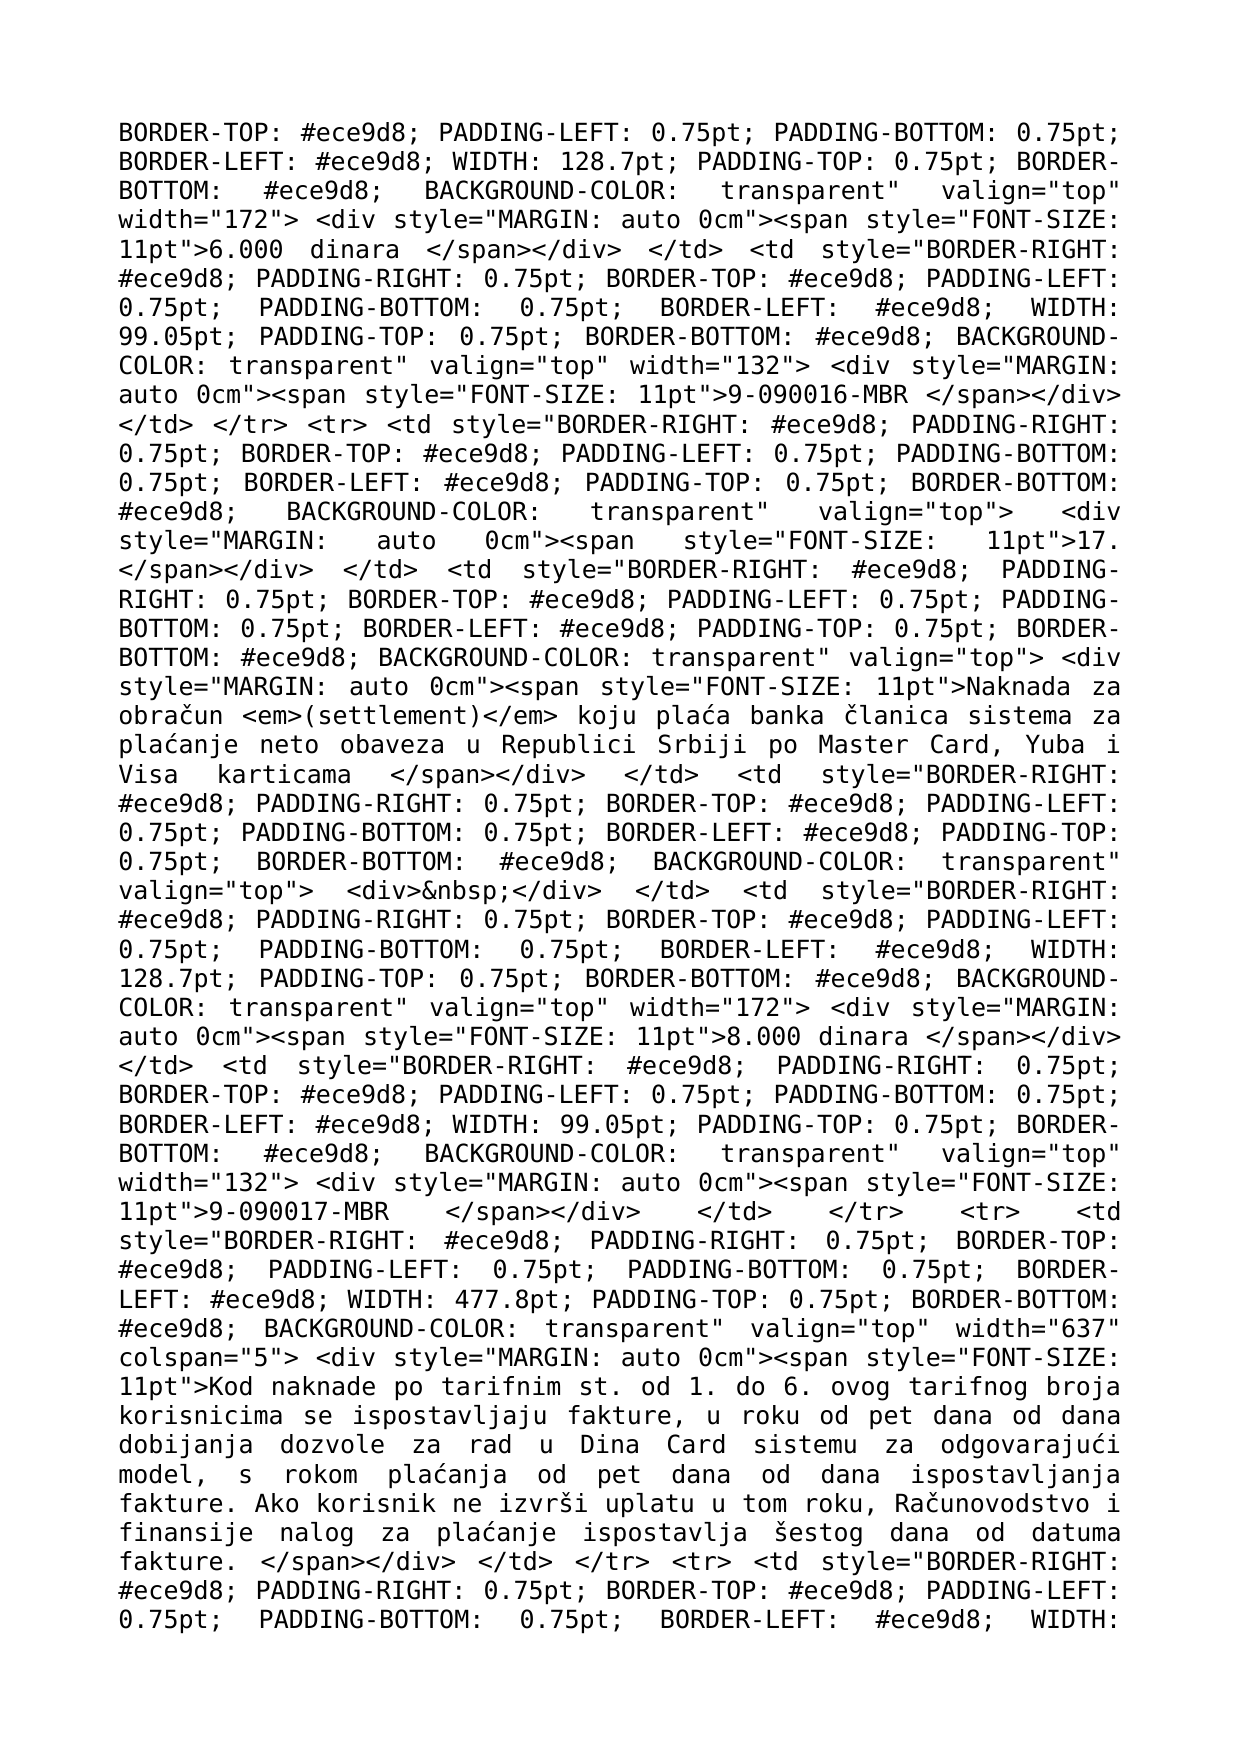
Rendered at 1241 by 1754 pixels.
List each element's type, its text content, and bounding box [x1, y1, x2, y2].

text BORDER-TOP: #ece9d8; PADDING-LEFT: 0.75pt; PADDING-BOTTOM: 0.75pt; BORDER-LEFT: #ece9d8; WIDTH: 128.7pt; PADDING-TOP: 0.75pt; BORDER-BOTTOM: #ece9d8; BACKGROUND-COLOR: transparent" valign="top" width="172"> <div style="MARGIN: auto 0cm"><span style="FONT-SIZE: 11pt">6.000 dinara </span></div> </td> <td style="BORDER-RIGHT: #ece9d8; PADDING-RIGHT: 0.75pt; BORDER-TOP: #ece9d8; PADDING-LEFT: 0.75pt; PADDING-BOTTOM: 0.75pt; BORDER-LEFT: #ece9d8; WIDTH: 99.05pt; PADDING-TOP: 0.75pt; BORDER-BOTTOM: #ece9d8; BACKGROUND-COLOR: transparent" valign="top" width="132"> <div style="MARGIN: auto 0cm"><span style="FONT-SIZE: 11pt">9-090016-MBR </span></div> </td> </tr> <tr> <td style="BORDER-RIGHT: #ece9d8; PADDING-RIGHT: 0.75pt; BORDER-TOP: #ece9d8; PADDING-LEFT: 0.75pt; PADDING-BOTTOM: 0.75pt; BORDER-LEFT: #ece9d8; PADDING-TOP: 0.75pt; BORDER-BOTTOM: #ece9d8; BACKGROUND-COLOR: transparent" valign="top"> <div style="MARGIN: auto 0cm"><span style="FONT-SIZE: 11pt">17. </span></div> </td> <td style="BORDER-RIGHT: #ece9d8; PADDING-RIGHT: 0.75pt; BORDER-TOP: #ece9d8; PADDING-LEFT: 0.75pt; PADDING-BOTTOM: 0.75pt; BORDER-LEFT: #ece9d8; PADDING-TOP: 0.75pt; BORDER-BOTTOM: #ece9d8; BACKGROUND-COLOR: transparent" valign="top"> <div style="MARGIN: auto 0cm"><span style="FONT-SIZE: 11pt">Naknada za obračun <em>(settlement)</em> koju plaća banka članica sistema za plaćanje neto obaveza u Republici Srbiji po Master Card, Yuba i Visa karticama </span></div> </td> <td style="BORDER-RIGHT: #ece9d8; PADDING-RIGHT: 0.75pt; BORDER-TOP: #ece9d8; PADDING-LEFT: 0.75pt; PADDING-BOTTOM: 0.75pt; BORDER-LEFT: #ece9d8; PADDING-TOP: 0.75pt; BORDER-BOTTOM: #ece9d8; BACKGROUND-COLOR: transparent" valign="top"> <div>&nbsp;</div> </td> <td style="BORDER-RIGHT: #ece9d8; PADDING-RIGHT: 0.75pt; BORDER-TOP: #ece9d8; PADDING-LEFT: 0.75pt; PADDING-BOTTOM: 0.75pt; BORDER-LEFT: #ece9d8; WIDTH: 128.7pt; PADDING-TOP: 0.75pt; BORDER-BOTTOM: #ece9d8; BACKGROUND-COLOR: transparent" valign="top" width="172"> <div style="MARGIN: auto 0cm"><span style="FONT-SIZE: 11pt">8.000 dinara </span></div> </td> <td style="BORDER-RIGHT: #ece9d8; PADDING-RIGHT: 0.75pt; BORDER-TOP: #ece9d8; PADDING-LEFT: 0.75pt; PADDING-BOTTOM: 0.75pt; BORDER-LEFT: #ece9d8; WIDTH: 99.05pt; PADDING-TOP: 0.75pt; BORDER-BOTTOM: #ece9d8; BACKGROUND-COLOR: transparent" valign="top" width="132"> <div style="MARGIN: auto 0cm"><span style="FONT-SIZE: 11pt">9-090017-MBR </span></div> </td> </tr> <tr> <td style="BORDER-RIGHT: #ece9d8; PADDING-RIGHT: 0.75pt; BORDER-TOP: #ece9d8; PADDING-LEFT: 0.75pt; PADDING-BOTTOM: 0.75pt; BORDER-LEFT: #ece9d8; WIDTH: 477.8pt; PADDING-TOP: 0.75pt; BORDER-BOTTOM: #ece9d8; BACKGROUND-COLOR: transparent" valign="top" width="637" colspan="5"> <div style="MARGIN: auto 0cm"><span style="FONT-SIZE: 11pt">Kod naknade po tarifnim st. od 1. do 6. ovog tarifnog broja korisnicima se ispostavljaju fakture, u roku od pet dana od dana dobijanja dozvole za rad u Dina Card sistemu za odgovarajući model, s rokom plaćanja od pet dana od dana ispostavljanja fakture. Ako korisnik ne izvrši uplatu u tom roku, Računovodstvo i finansije nalog za plaćanje ispostavlja šestog dana od datuma fakture. </span></div> </td> </tr> <tr> <td style="BORDER-RIGHT: #ece9d8; PADDING-RIGHT: 0.75pt; BORDER-TOP: #ece9d8; PADDING-LEFT: 0.75pt; PADDING-BOTTOM: 0.75pt; BORDER-LEFT: #ece9d8; WIDTH: [118, 118, 1122, 1635]
